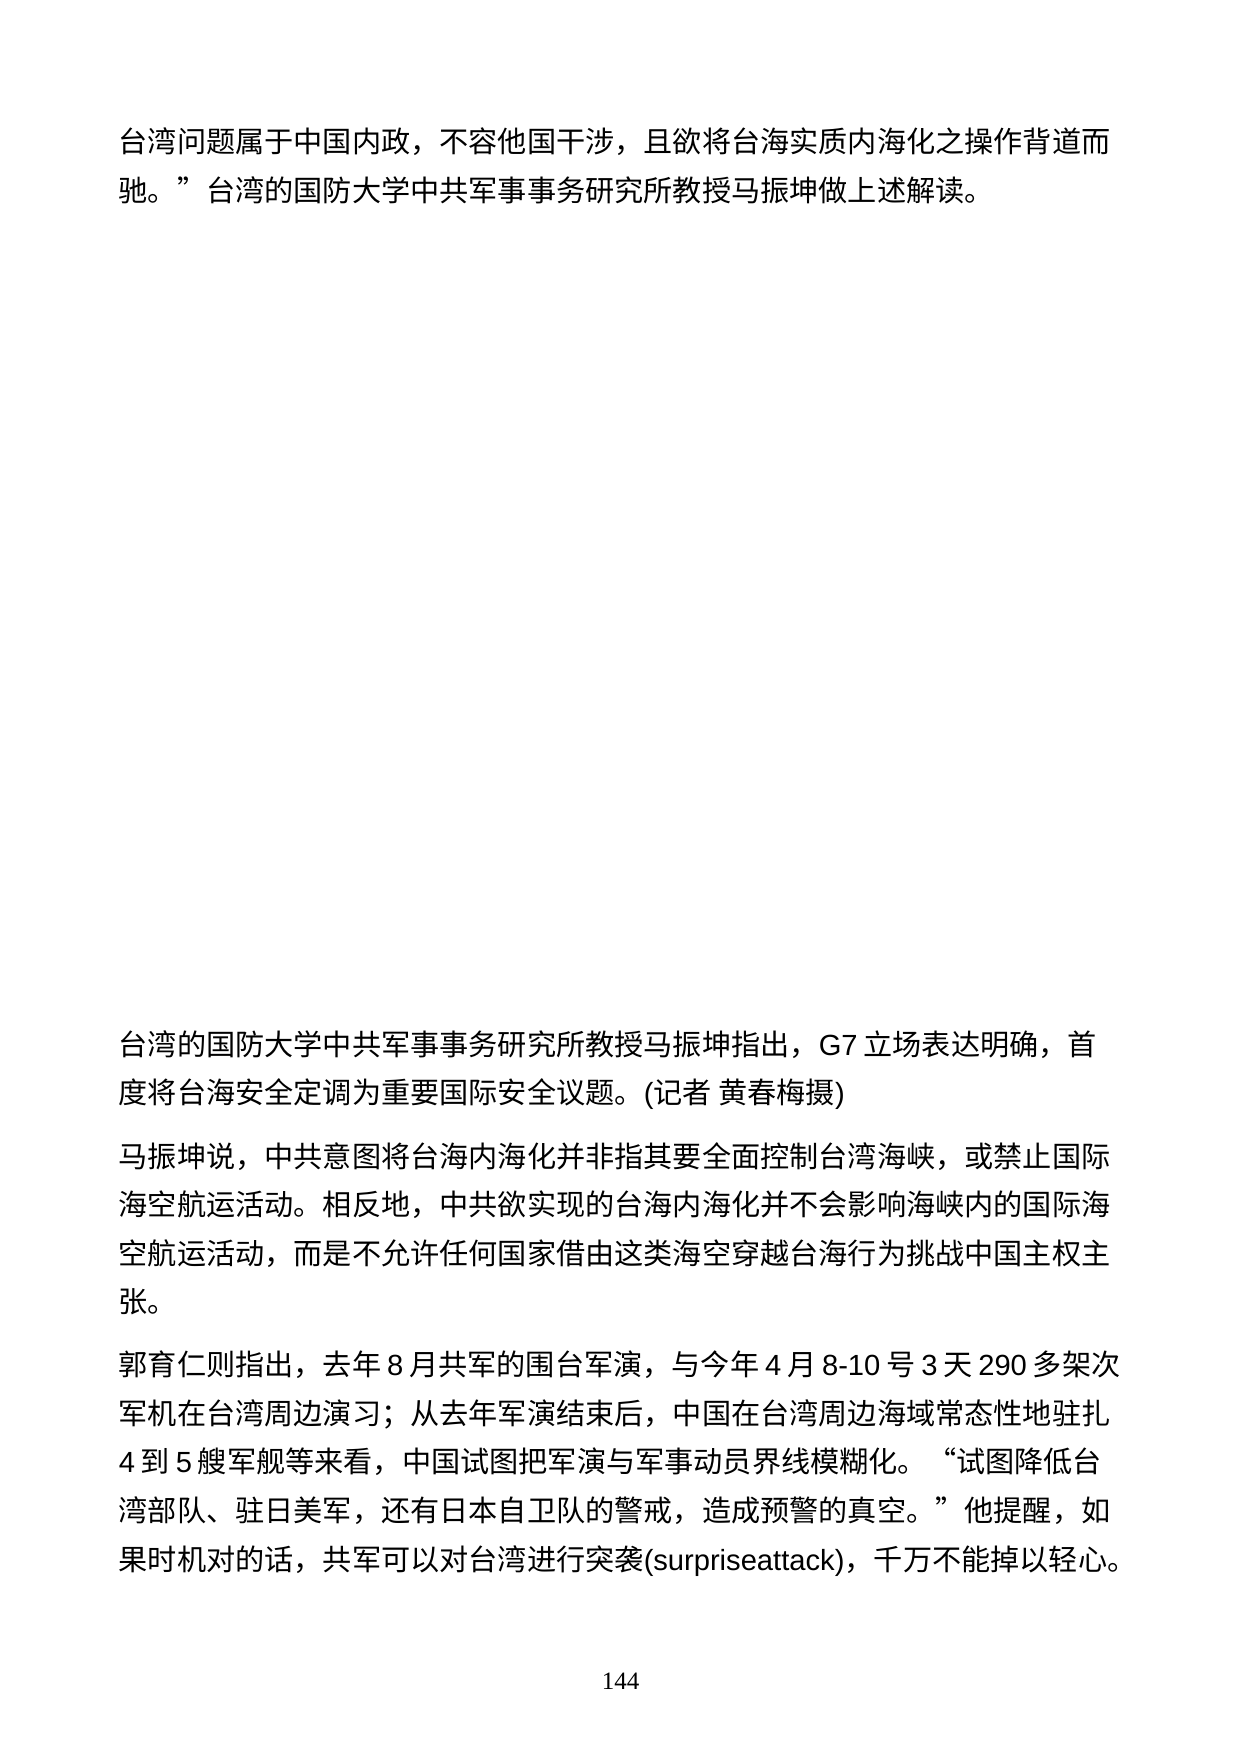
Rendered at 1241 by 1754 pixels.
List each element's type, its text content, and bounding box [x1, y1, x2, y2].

text 马振坤说，中共意图将台海内海化并非指其要全面控制台湾海峡，或禁止国际海空航运活动。相反地，中共欲实现的台海内海化并不会影响海峡内的国际海空航运活动，而是不允许任何国家借由这类海空穿越台海行为挑战中国主权主张。 [118, 1133, 1122, 1321]
text 台湾问题属于中国内政，不容他国干涉，且欲将台海实质内海化之操作背道而驰。”台湾的国防大学中共军事事务研究所教授马振坤做上述解读。 [118, 118, 1122, 209]
text 郭育仁则指出，去年8月共军的围台军演，与今年4月8-10号3天290多架次军机在台湾周边演习；从去年军演结束后，中国在台湾周边海域常态性地驻扎4到5艘军舰等来看，中国试图把军演与军事动员界线模糊化。“试图降低台湾部队、驻日美军，还有日本自卫队的警戒，造成预警的真空。”他提醒，如果时机对的话，共军可以对台湾进行突袭(surpriseattack)，千万不能掉以轻心。 [118, 1342, 1122, 1578]
text 台湾的国防大学中共军事事务研究所教授马振坤指出，G7立场表达明确，首度将台海安全定调为重要国际安全议题。(记者 黄春梅摄) [118, 230, 1122, 1112]
